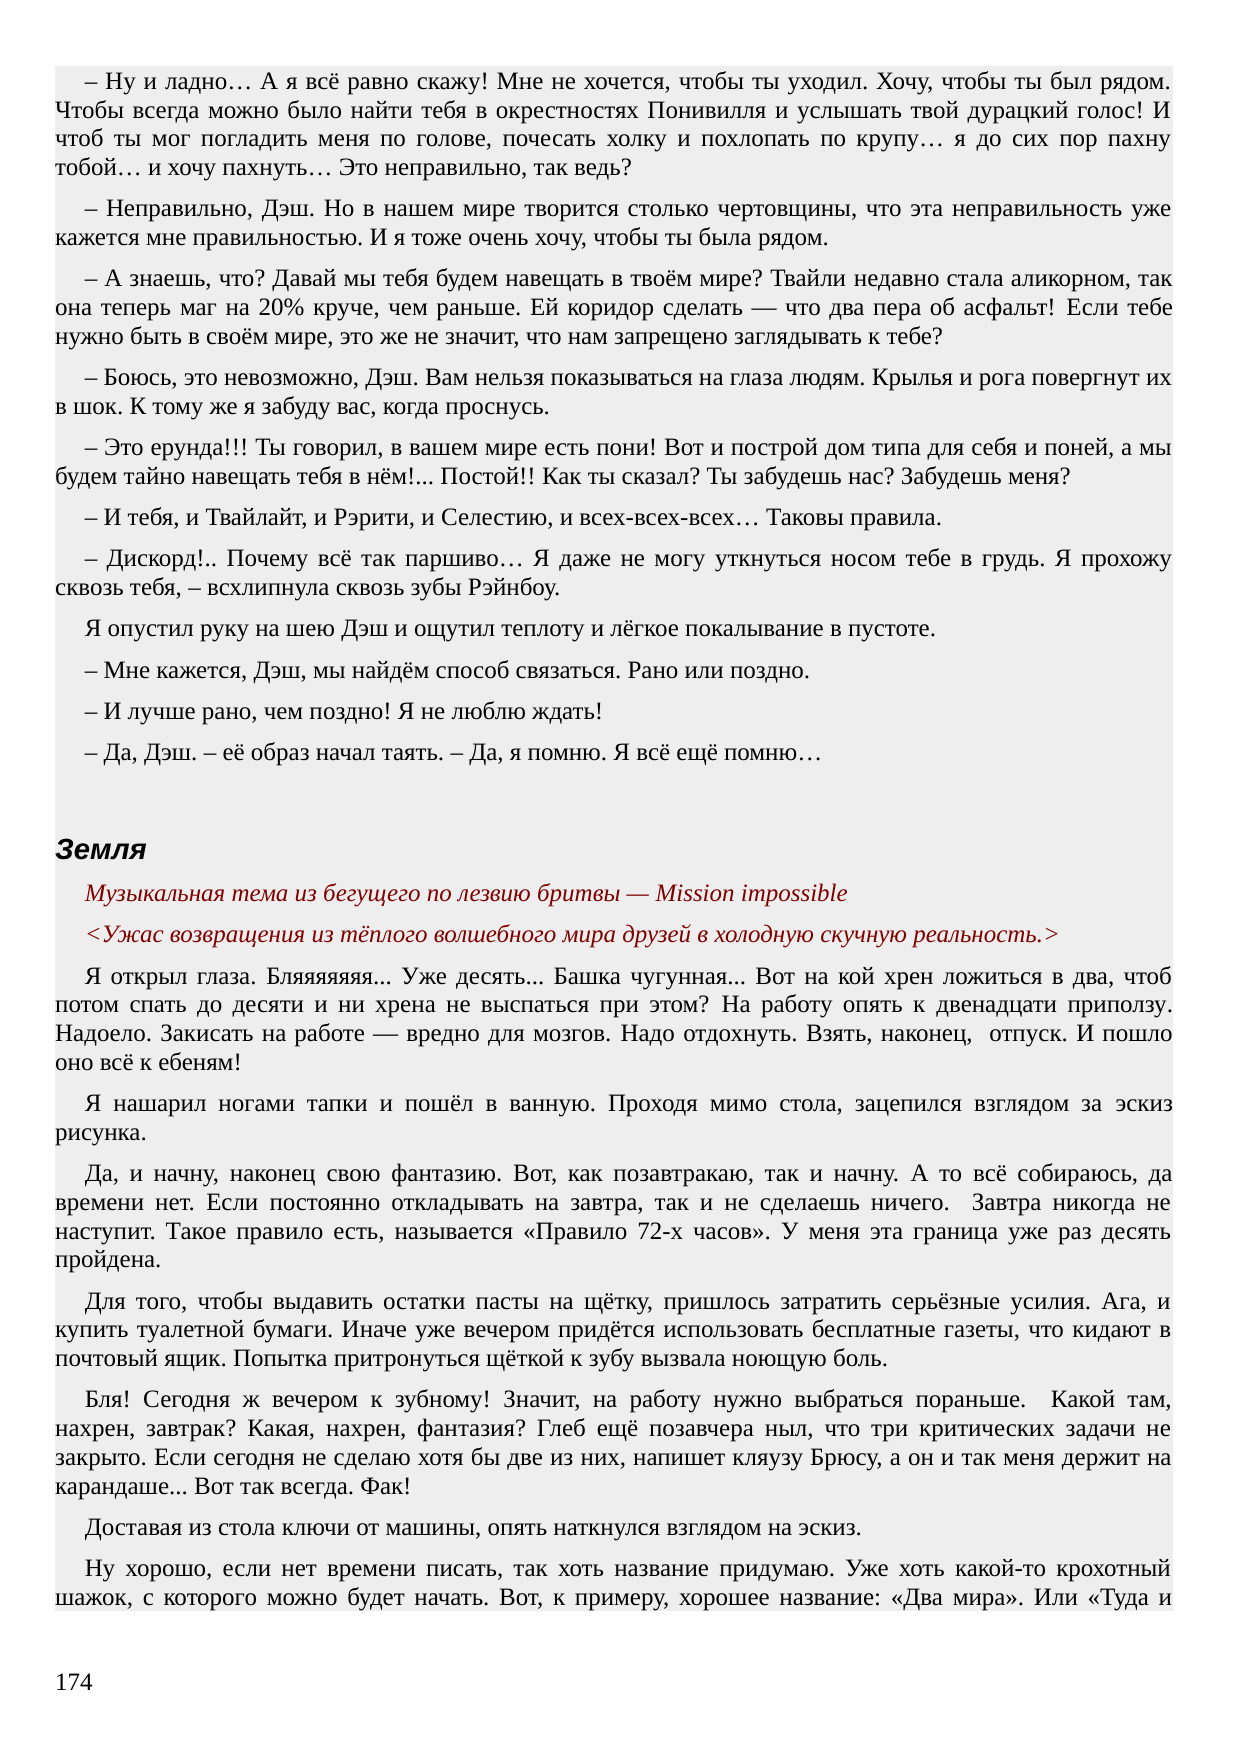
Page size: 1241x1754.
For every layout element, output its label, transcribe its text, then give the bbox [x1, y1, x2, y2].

text Бля! Сегодня ж вечером к зубному! Значит, на работу нужно выбраться пораньше. Какой там, нахрен, завтрак? Какая, нахрен, фантазия? Глеб ещё позавчера ныл, что три критических задачи не закрыто. Если сегодня не сделаю хотя бы две из них, напишет кляузу Брюсу, а он и так меня держит на карандаше... Вот так всегда. Фак! [55, 1384, 1173, 1499]
text Да, и начну, наконец свою фантазию. Вот, как позавтракаю, так и начну. А то всё собираюсь, да времени нет. Если постоянно откладывать на завтра, так и не сделаешь ничего. Завтра никогда не наступит. Такое правило есть, называется «Правило 72-х часов». У меня эта граница уже раз десять пройдена. [55, 1158, 1173, 1273]
text – Ну и ладно… А я всё равно скажу! Мне не хочется, чтобы ты уходил. Хочу, чтобы ты был рядом. Чтобы всегда можно было найти тебя в окрестностях Понивилля и услышать твой дурацкий голос! И чтоб ты мог погладить меня по голове, почесать холку и похлопать по крупу… я до сих пор пахну тобой… и хочу пахнуть… Это неправильно, так ведь? [55, 66, 1173, 181]
text Для того, чтобы выдавить остатки пасты на щётку, пришлось затратить серьёзные усилия. Ага, и купить туалетной бумаги. Иначе уже вечером придётся использовать бесплатные газеты, что кидают в почтовый ящик. Попытка притронуться щёткой к зубу вызвала ноющую боль. [55, 1286, 1173, 1372]
text – А знаешь, что? Давай мы тебя будем навещать в твоём мире? Твайли недавно стала аликорном, так она теперь маг на 20% круче, чем раньше. Ей коридор сделать — что два пера об асфальт! Если тебе нужно быть в своём мире, это же не значит, что нам запрещено заглядывать к тебе? [55, 263, 1173, 350]
text <Ужас возвращения из тёплого волшебного мира друзей в холодную скучную реальность.> [55, 919, 1173, 948]
text – Это ерунда!!! Ты говорил, в вашем мире есть пони! Вот и построй дом типа для себя и поней, а мы будем тайно навещать тебя в нём!... Постой!! Как ты сказал? Ты забудешь нас? Забудешь меня? [55, 432, 1173, 490]
text Доставая из стола ключи от машины, опять наткнулся взглядом на эскиз. [55, 1512, 1173, 1541]
text – Боюсь, это невозможно, Дэш. Вам нельзя показываться на глаза людям. Крылья и рога повергнут их в шок. К тому же я забуду вас, когда проснусь. [55, 362, 1173, 420]
text – Мне кажется, Дэш, мы найдём способ связаться. Рано или поздно. [55, 655, 1173, 683]
text – Неправильно, Дэш. Но в нашем мире творится столько чертовщины, что эта неправильность уже кажется мне правильностью. И я тоже очень хочу, чтобы ты была рядом. [55, 193, 1173, 251]
text – Да, Дэш. – её образ начал таять. – Да, я помню. Я всё ещё помню… [55, 737, 1173, 766]
text Я открыл глаза. Бляяяяяяя... Уже десять... Башка чугунная... Вот на кой хрен ложиться в два, чтоб потом спать до десяти и ни хрена не выспаться при этом? На работу опять к двенадцати приползу. Надоело. Закисать на работе — вредно для мозгов. Надо отдохнуть. Взять, наконец, отпуск. И пошло оно всё к ебеням! [55, 961, 1173, 1076]
text – И лучше рано, чем поздно! Я не люблю ждать! [55, 696, 1173, 725]
text – Дискорд!.. Почему всё так паршиво… Я даже не могу уткнуться носом тебе в грудь. Я прохожу сквозь тебя, – всхлипнула сквозь зубы Рэйнбоу. [55, 543, 1173, 601]
text Музыкальная тема из бегущего по лезвию бритвы — Mission impossible [55, 878, 1173, 907]
text Ну хорошо, если нет времени писать, так хоть название придумаю. Уже хоть какой-то крохотный шажок, с которого можно будет начать. Вот, к примеру, хорошее название: «Два мира». Или «Туда и [55, 1553, 1173, 1611]
text – И тебя, и Твайлайт, и Рэрити, и Селестию, и всех-всех-всех… Таковы правила. [55, 502, 1173, 531]
text Я опустил руку на шею Дэш и ощутил теплоту и лёгкое покалывание в пустоте. [55, 613, 1173, 642]
text Я нашарил ногами тапки и пошёл в ванную. Проходя мимо стола, зацепился взглядом за эскиз рисунка. [55, 1088, 1173, 1146]
subtitle Земля [55, 832, 1173, 866]
